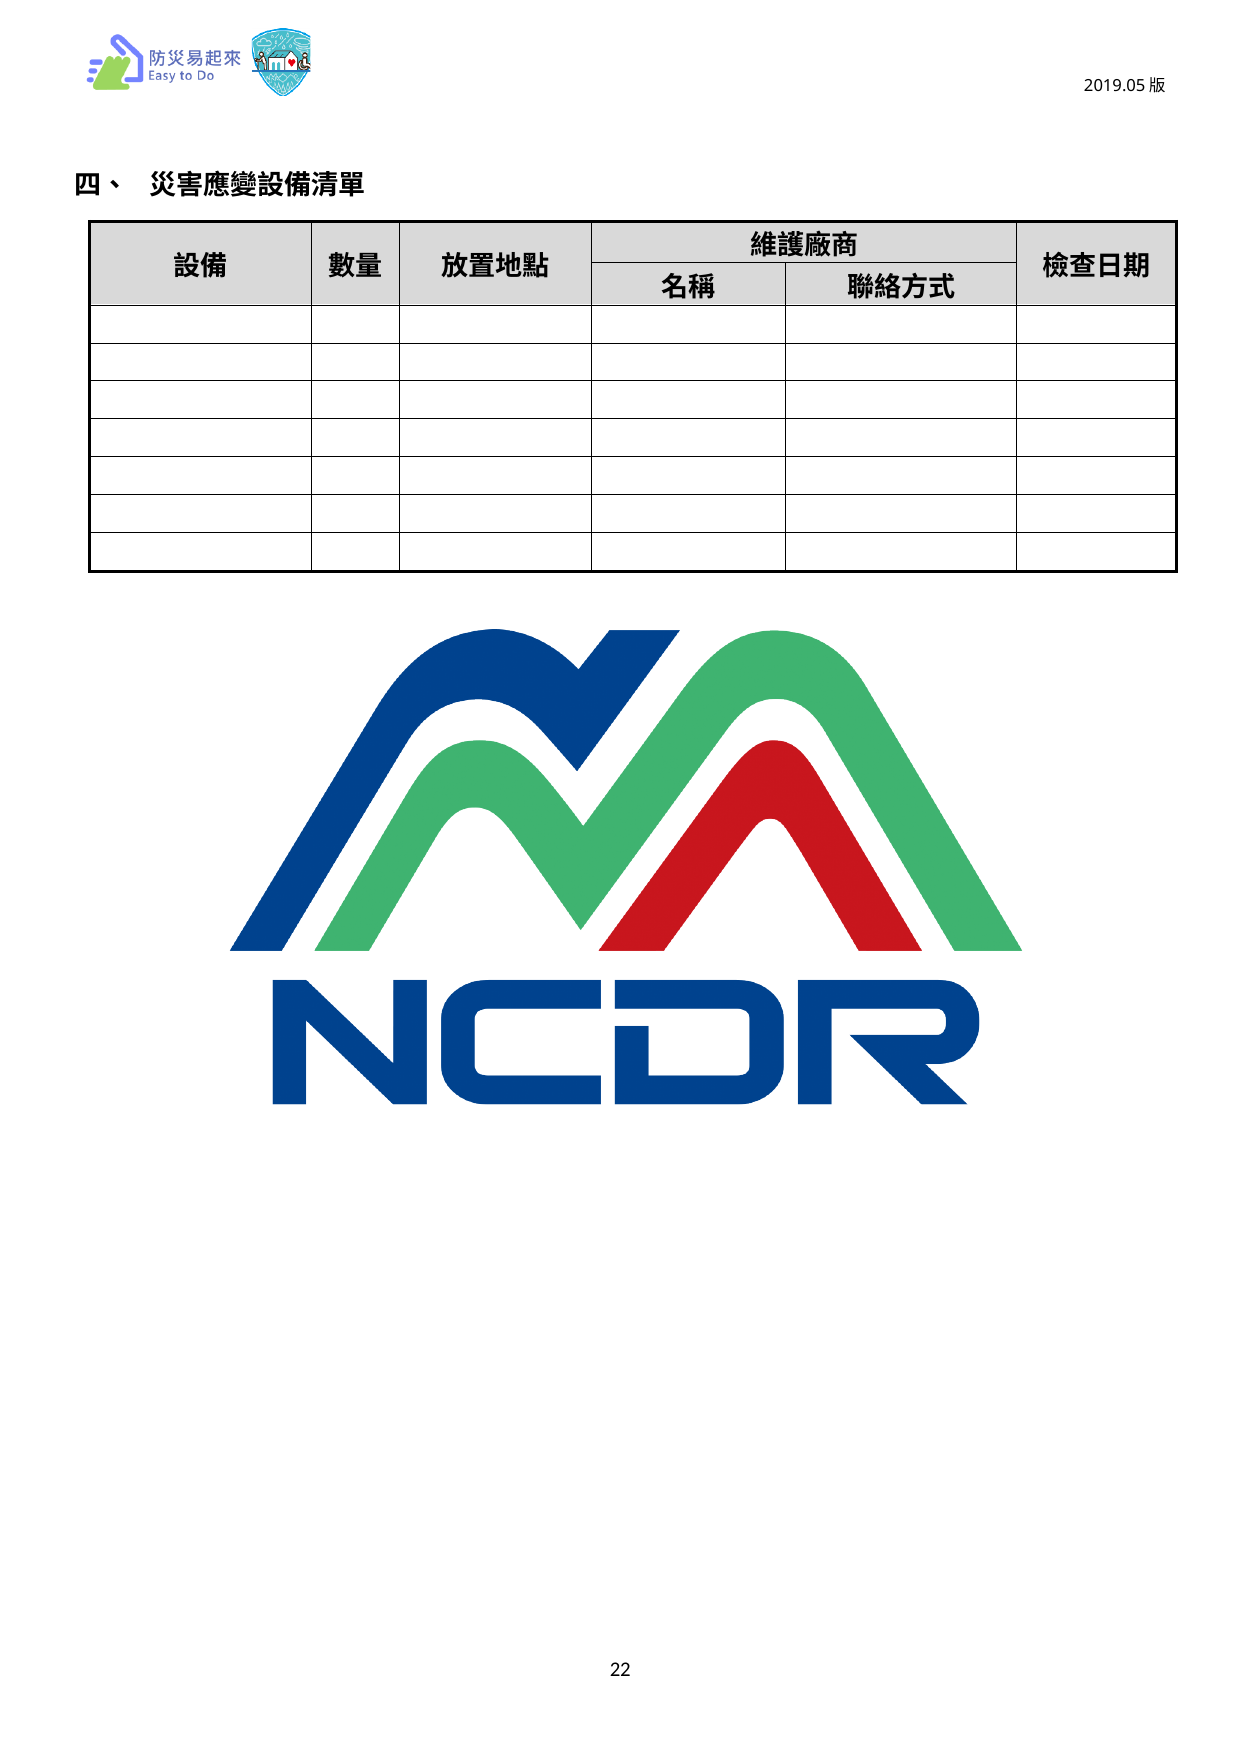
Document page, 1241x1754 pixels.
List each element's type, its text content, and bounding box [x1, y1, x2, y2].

table_cell [786, 344, 1016, 380]
table_cell [592, 419, 785, 456]
table_cell [400, 306, 591, 342]
table_cell [786, 306, 1016, 342]
table_cell [312, 495, 399, 532]
table_cell [786, 495, 1016, 532]
table_cell [592, 306, 785, 342]
table_cell [1017, 495, 1175, 532]
table_cell [91, 495, 311, 532]
table_cell [786, 533, 1016, 570]
table_cell [1017, 306, 1175, 342]
table_cell [592, 381, 785, 418]
table_header 數量 [312, 223, 399, 304]
table_cell [312, 344, 399, 380]
table_cell [400, 533, 591, 570]
table_cell [400, 495, 591, 532]
table_cell [786, 457, 1016, 494]
table_cell [91, 419, 311, 456]
table_cell [91, 306, 311, 342]
table_cell [1017, 533, 1175, 570]
table_cell [592, 344, 785, 380]
table_cell [312, 457, 399, 494]
table_header 檢查日期 [1017, 223, 1175, 304]
picture [86, 29, 250, 97]
table_cell [1017, 457, 1175, 494]
table_cell [786, 381, 1016, 418]
table_cell [1017, 419, 1175, 456]
table_cell [312, 306, 399, 342]
table_cell [400, 381, 591, 418]
picture [260, 28, 315, 97]
subtitle 災害應變設備清單 [74, 145, 1165, 220]
table_cell [91, 344, 311, 380]
picture [203, 629, 1037, 1123]
picture [260, 28, 274, 32]
table_cell [592, 533, 785, 570]
table_cell [1017, 344, 1175, 380]
table_cell [592, 457, 785, 494]
table_cell 聯絡方式 [786, 263, 1016, 304]
table_header 放置地點 [400, 223, 591, 304]
table_header 設備 [91, 223, 311, 304]
table_cell [400, 457, 591, 494]
table_cell [312, 381, 399, 418]
table_cell [1017, 381, 1175, 418]
table_cell 名稱 [592, 263, 785, 304]
picture [260, 78, 279, 97]
table_cell [312, 419, 399, 456]
table_cell [592, 495, 785, 532]
table_header 維護廠商 [592, 223, 1016, 262]
table_cell [91, 381, 311, 418]
table_cell [312, 533, 399, 570]
table_cell [400, 344, 591, 380]
table_cell [786, 419, 1016, 456]
table_cell [400, 419, 591, 456]
table_cell [91, 457, 311, 494]
table_cell [91, 533, 311, 570]
